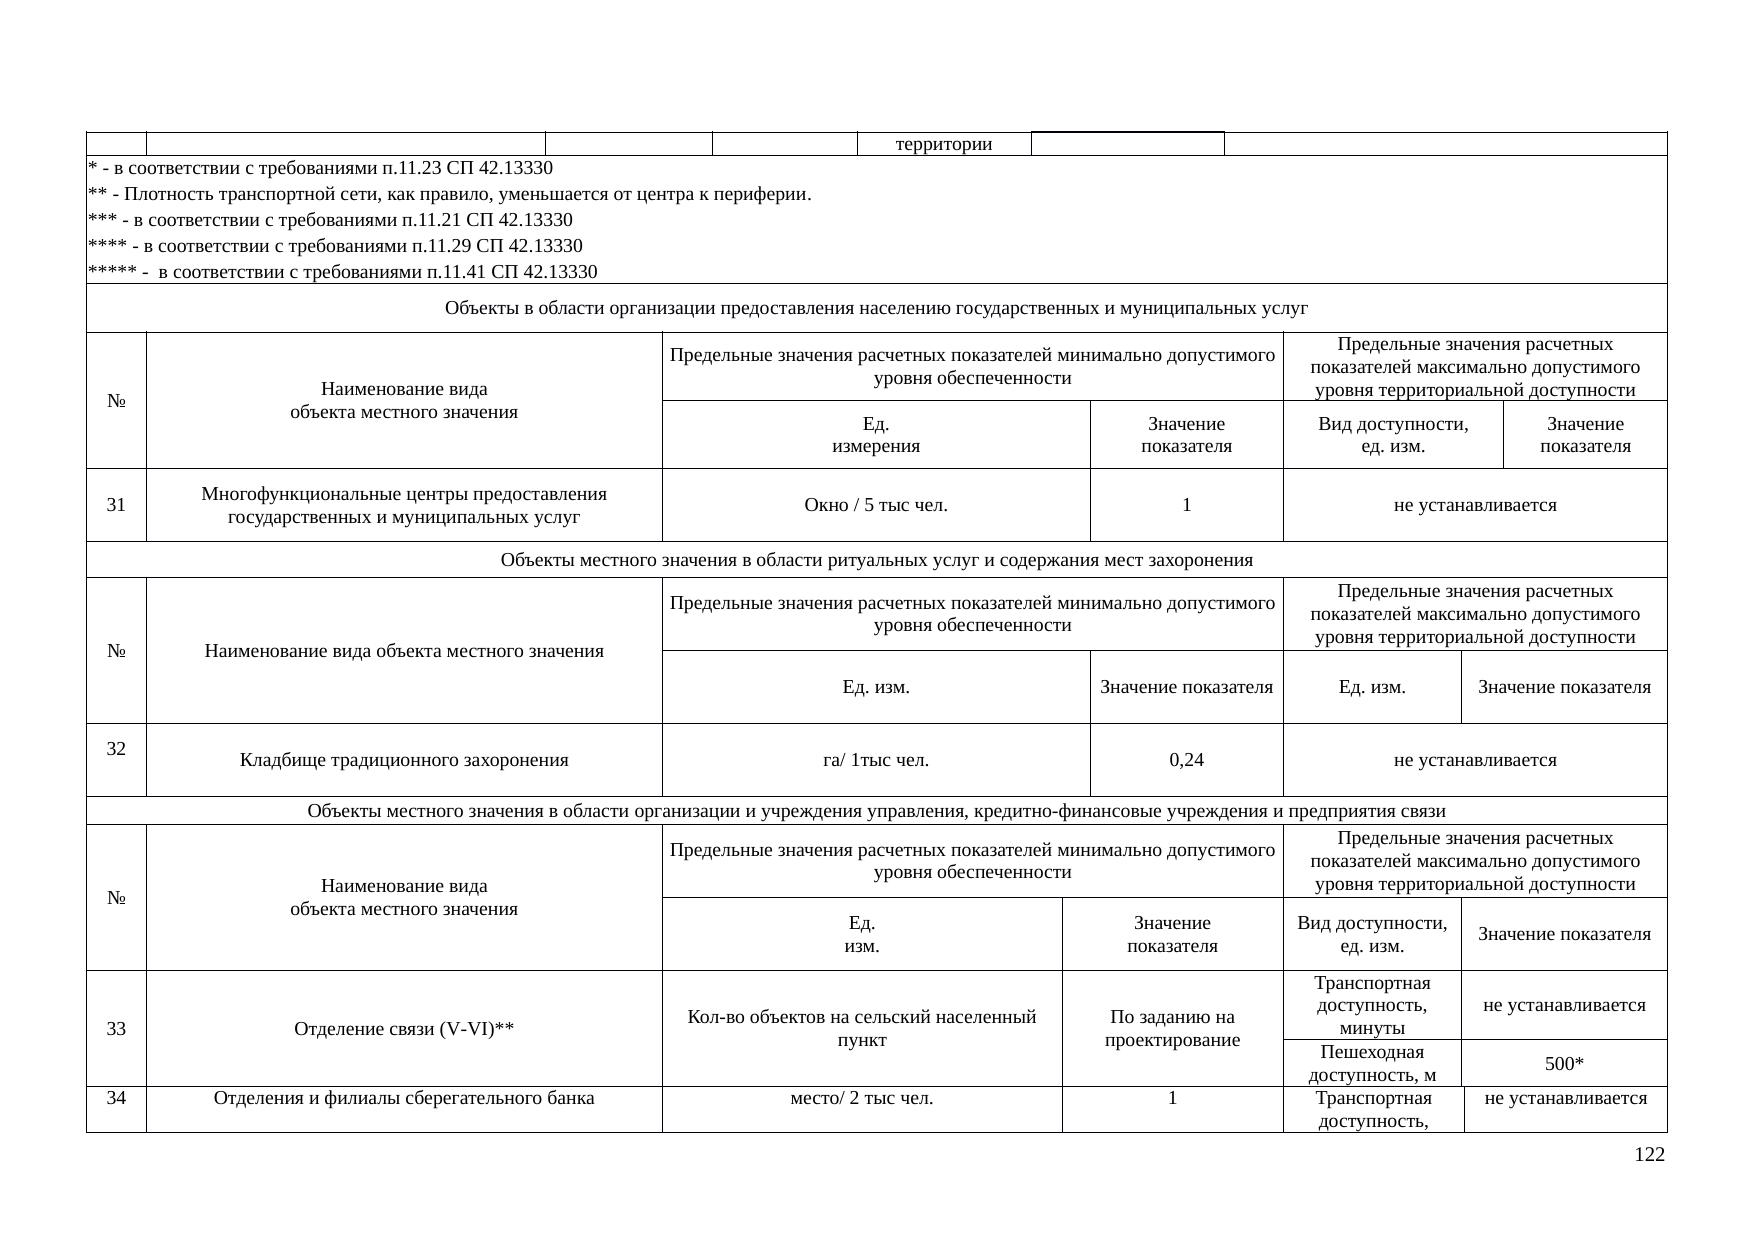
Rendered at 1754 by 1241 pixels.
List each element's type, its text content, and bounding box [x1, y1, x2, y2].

table_cell Отделения и филиалы сберегательного банка [147, 1087, 662, 1132]
table_cell Объекты местного значения в области ритуальных услуг и содержания мест захоронения [87, 542, 1667, 577]
table_cell [546, 133, 712, 155]
table_cell Транспортная доступность, [1284, 1087, 1464, 1132]
table_cell 32 [87, 724, 146, 796]
table_cell № [87, 825, 146, 970]
table_cell [1032, 133, 1224, 155]
table_cell Пешеходная доступность, м [1284, 1040, 1461, 1086]
table_cell Ед. изм. [663, 651, 1090, 723]
table_cell Наименование вида объекта местного значения [147, 578, 662, 723]
table_cell Значение показателя [1504, 401, 1667, 468]
table_cell Кол-во объектов на сельский населенный пункт [663, 971, 1062, 1086]
table_cell Значение показателя [1063, 898, 1283, 970]
table_cell По заданию на проектирование [1063, 971, 1283, 1086]
table_cell не устанавливается [1465, 1087, 1667, 1132]
table_cell Транспортная доступность, минуты [1284, 971, 1461, 1039]
table_cell 500* [1462, 1040, 1667, 1086]
table_cell Вид доступности, ед. изм. [1284, 401, 1503, 468]
table_cell № [87, 333, 146, 468]
table_cell 33 [87, 971, 146, 1086]
table_cell Значение показателя [1462, 898, 1667, 970]
table_cell [147, 133, 545, 155]
table_cell Значение показателя [1091, 401, 1283, 468]
table_cell не устанавливается [1284, 724, 1667, 796]
table_cell Предельные значения расчетных показателей максимально допустимого уровня территориальной доступности [1284, 333, 1667, 400]
table_cell Окно / 5 тыс чел. [663, 469, 1090, 541]
table_cell Предельные значения расчетных показателей минимально допустимого уровня обеспеченности [663, 578, 1283, 650]
table_cell Отделение связи (V-VI)** [147, 971, 662, 1086]
table_cell [87, 133, 146, 155]
table_cell 1 [1063, 1087, 1283, 1132]
table_cell Ед. изм. [663, 898, 1062, 970]
table_cell га/ 1тыс чел. [663, 724, 1090, 796]
table_cell * - в соответствии с требованиями п.11.23 СП 42.13330 ** - Плотность транспортной сети, как правило, уменьшается от центра к периферии. *** - в соответствии с требованиями п.11.21 СП 42.13330 **** - в соответствии с требованиями п.11.29 СП 42.13330 ***** - в соответствии с требованиями п.11.41 СП 42.13330 [87, 156, 1667, 283]
table_cell [713, 133, 857, 155]
table_cell Кладбище традиционного захоронения [147, 724, 662, 796]
table_cell Ед. измерения [663, 401, 1090, 468]
table_cell не устанавливается [1284, 469, 1667, 541]
table_cell Предельные значения расчетных показателей минимально допустимого уровня обеспеченности [663, 825, 1283, 897]
table_cell территории [858, 133, 1031, 155]
table_cell Наименование вида объекта местного значения [147, 333, 662, 468]
table_cell [1225, 133, 1667, 155]
table_cell Наименование вида объекта местного значения [147, 825, 662, 970]
table_cell Многофункциональные центры предоставления государственных и муниципальных услуг [147, 469, 662, 541]
table_cell Предельные значения расчетных показателей максимально допустимого уровня территориальной доступности [1284, 825, 1667, 897]
table_cell Значение показателя [1091, 651, 1283, 723]
table_cell Предельные значения расчетных показателей минимально допустимого уровня обеспеченности [663, 333, 1283, 400]
table_cell Вид доступности, ед. изм. [1284, 898, 1461, 970]
table_cell 0,24 [1091, 724, 1283, 796]
table_cell Значение показателя [1462, 651, 1667, 723]
table_cell Объекты местного значения в области организации и учреждения управления, кредитно-финансовые учреждения и предприятия связи [87, 797, 1667, 824]
table_cell Ед. изм. [1284, 651, 1461, 723]
table_cell 1 [1091, 469, 1283, 541]
table_cell № [87, 578, 146, 723]
table_cell Предельные значения расчетных показателей максимально допустимого уровня территориальной доступности [1284, 578, 1667, 650]
table_cell 31 [87, 469, 146, 541]
table_cell 34 [87, 1087, 146, 1132]
table_cell место/ 2 тыс чел. [663, 1087, 1062, 1132]
table_cell не устанавливается [1462, 971, 1667, 1039]
table_cell Объекты в области организации предоставления населению государственных и муниципальных услуг [87, 284, 1667, 331]
